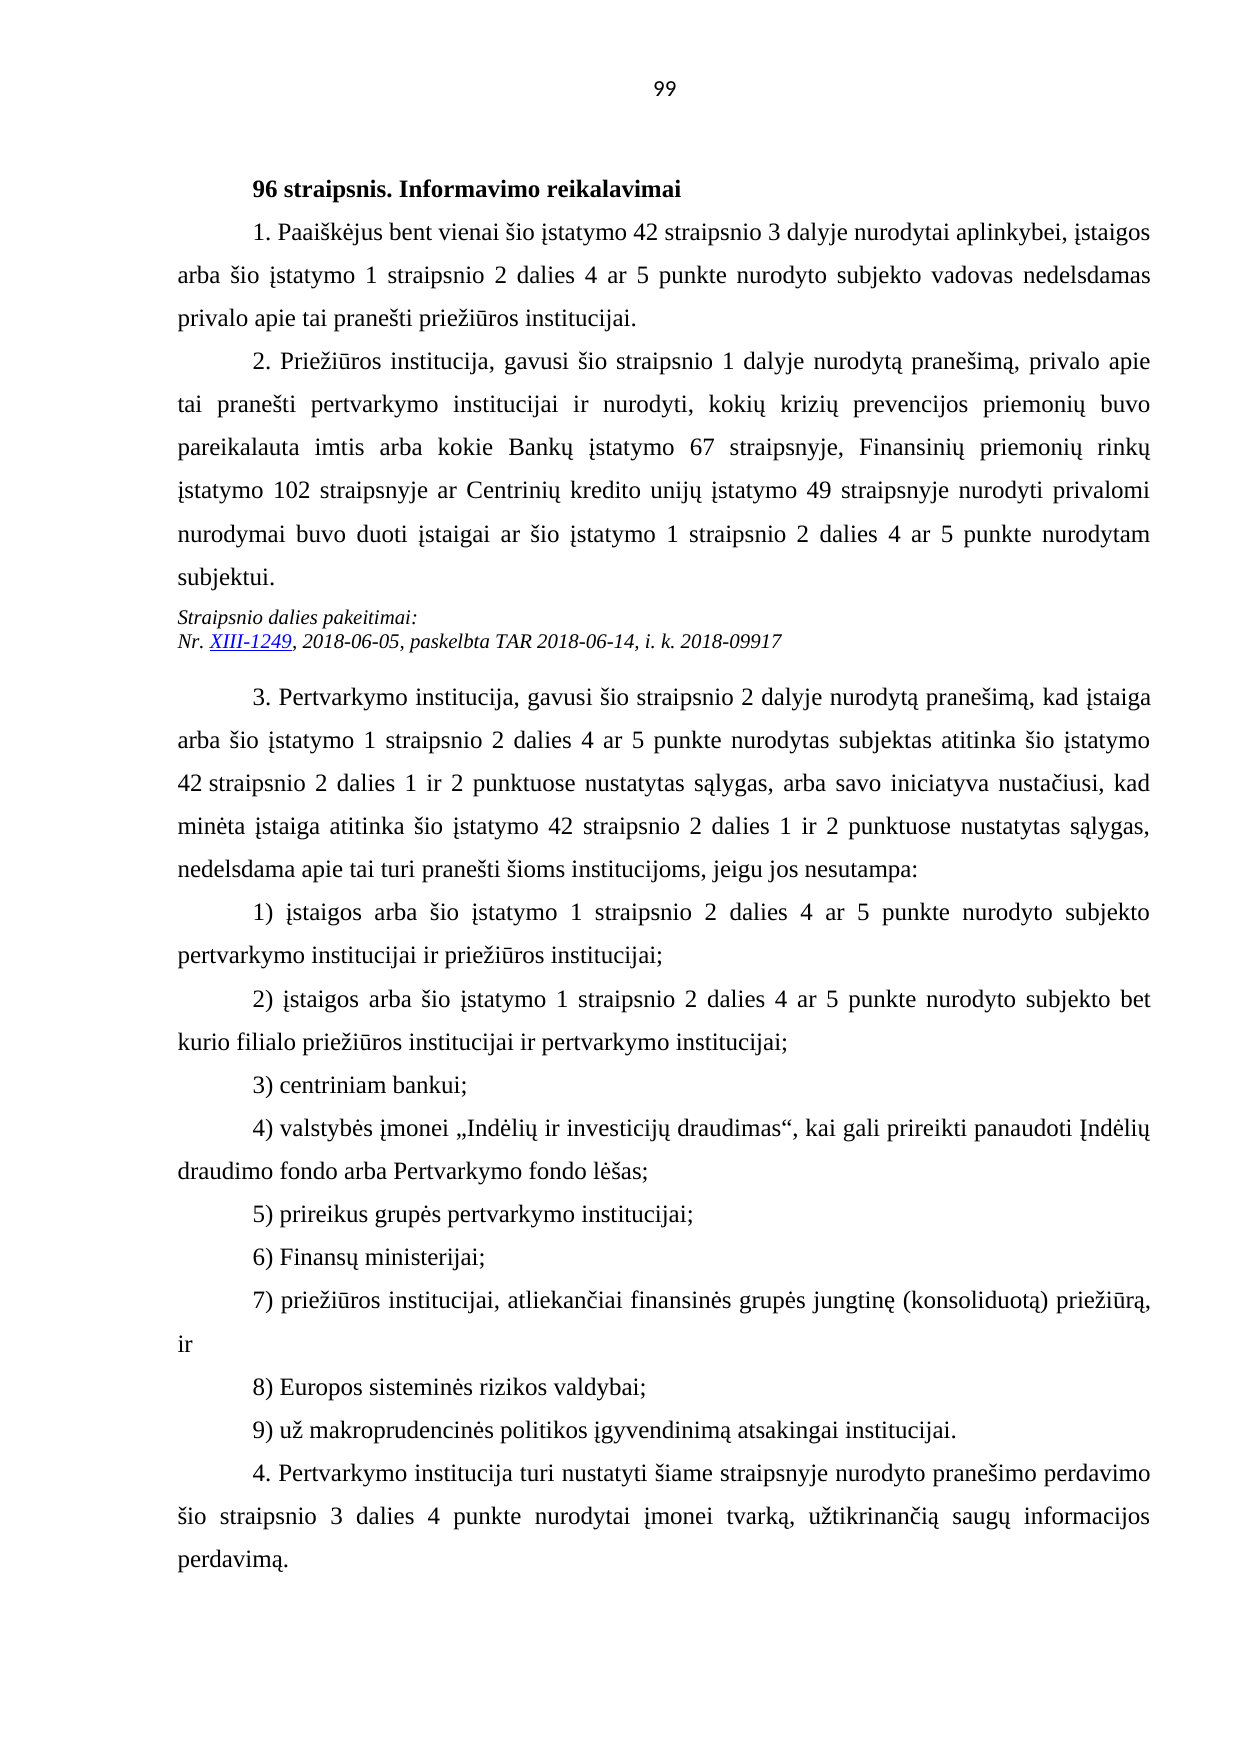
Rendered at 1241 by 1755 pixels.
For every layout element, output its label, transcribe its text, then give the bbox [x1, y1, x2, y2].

text 9) už makroprudencinės politikos įgyvendinimą atsakingai institucijai. [177, 1415, 1152, 1444]
text 6) Finansų ministerijai; [177, 1242, 1152, 1271]
text 1. Paaiškėjus bent vienai šio įstatymo 42 straipsnio 3 dalyje nurodytai aplinkybei, įstaigos arba šio įstatymo 1 straipsnio 2 dalies 4 ar 5 punkte nurodyto subjekto vadovas nedelsdamas privalo apie tai pranešti priežiūros institucijai. [177, 217, 1152, 332]
text 96 straipsnis. Informavimo reikalavimai [177, 174, 1152, 202]
text 4) valstybės įmonei „Indėlių ir investicijų draudimas“, kai gali prireikti panaudoti Įndėlių draudimo fondo arba Pertvarkymo fondo lėšas; [177, 1113, 1152, 1185]
text 4. Pertvarkymo institucija turi nustatyti šiame straipsnyje nurodyto pranešimo perdavimo šio straipsnio 3 dalies 4 punkte nurodytai įmonei tvarką, užtikrinančią saugų informacijos perdavimą. [177, 1458, 1152, 1573]
text 8) Europos sisteminės rizikos valdybai; [177, 1372, 1152, 1401]
text Nr. XIII-1249, 2018-06-05, paskelbta TAR 2018-06-14, i. k. 2018-09917 [177, 629, 1152, 653]
text 2. Priežiūros institucija, gavusi šio straipsnio 1 dalyje nurodytą pranešimą, privalo apie tai pranešti pertvarkymo institucijai ir nurodyti, kokių krizių prevencijos priemonių buvo pareikalauta imtis arba kokie Bankų įstatymo 67 straipsnyje, Finansinių priemonių rinkų įstatymo 102 straipsnyje ar Centrinių kredito unijų įstatymo 49 straipsnyje nurodyti privalomi nurodymai buvo duoti įstaigai ar šio įstatymo 1 straipsnio 2 dalies 4 ar 5 punkte nurodytam subjektui. [177, 346, 1152, 591]
text 1) įstaigos arba šio įstatymo 1 straipsnio 2 dalies 4 ar 5 punkte nurodyto subjekto pertvarkymo institucijai ir priežiūros institucijai; [177, 897, 1152, 969]
text 5) prireikus grupės pertvarkymo institucijai; [177, 1199, 1152, 1228]
text 2) įstaigos arba šio įstatymo 1 straipsnio 2 dalies 4 ar 5 punkte nurodyto subjekto bet kurio filialo priežiūros institucijai ir pertvarkymo institucijai; [177, 984, 1152, 1056]
text Straipsnio dalies pakeitimai: [177, 605, 1152, 629]
text 3. Pertvarkymo institucija, gavusi šio straipsnio 2 dalyje nurodytą pranešimą, kad įstaiga arba šio įstatymo 1 straipsnio 2 dalies 4 ar 5 punkte nurodytas subjektas atitinka šio įstatymo 42 straipsnio 2 dalies 1 ir 2 punktuose nustatytas sąlygas, arba savo iniciatyva nustačiusi, kad minėta įstaiga atitinka šio įstatymo 42 straipsnio 2 dalies 1 ir 2 punktuose nustatytas sąlygas, nedelsdama apie tai turi pranešti šioms institucijoms, jeigu jos nesutampa: [177, 682, 1152, 883]
text 3) centriniam bankui; [177, 1070, 1152, 1099]
text 7) priežiūros institucijai, atliekančiai finansinės grupės jungtinę (konsoliduotą) priežiūrą, ir [177, 1286, 1152, 1357]
